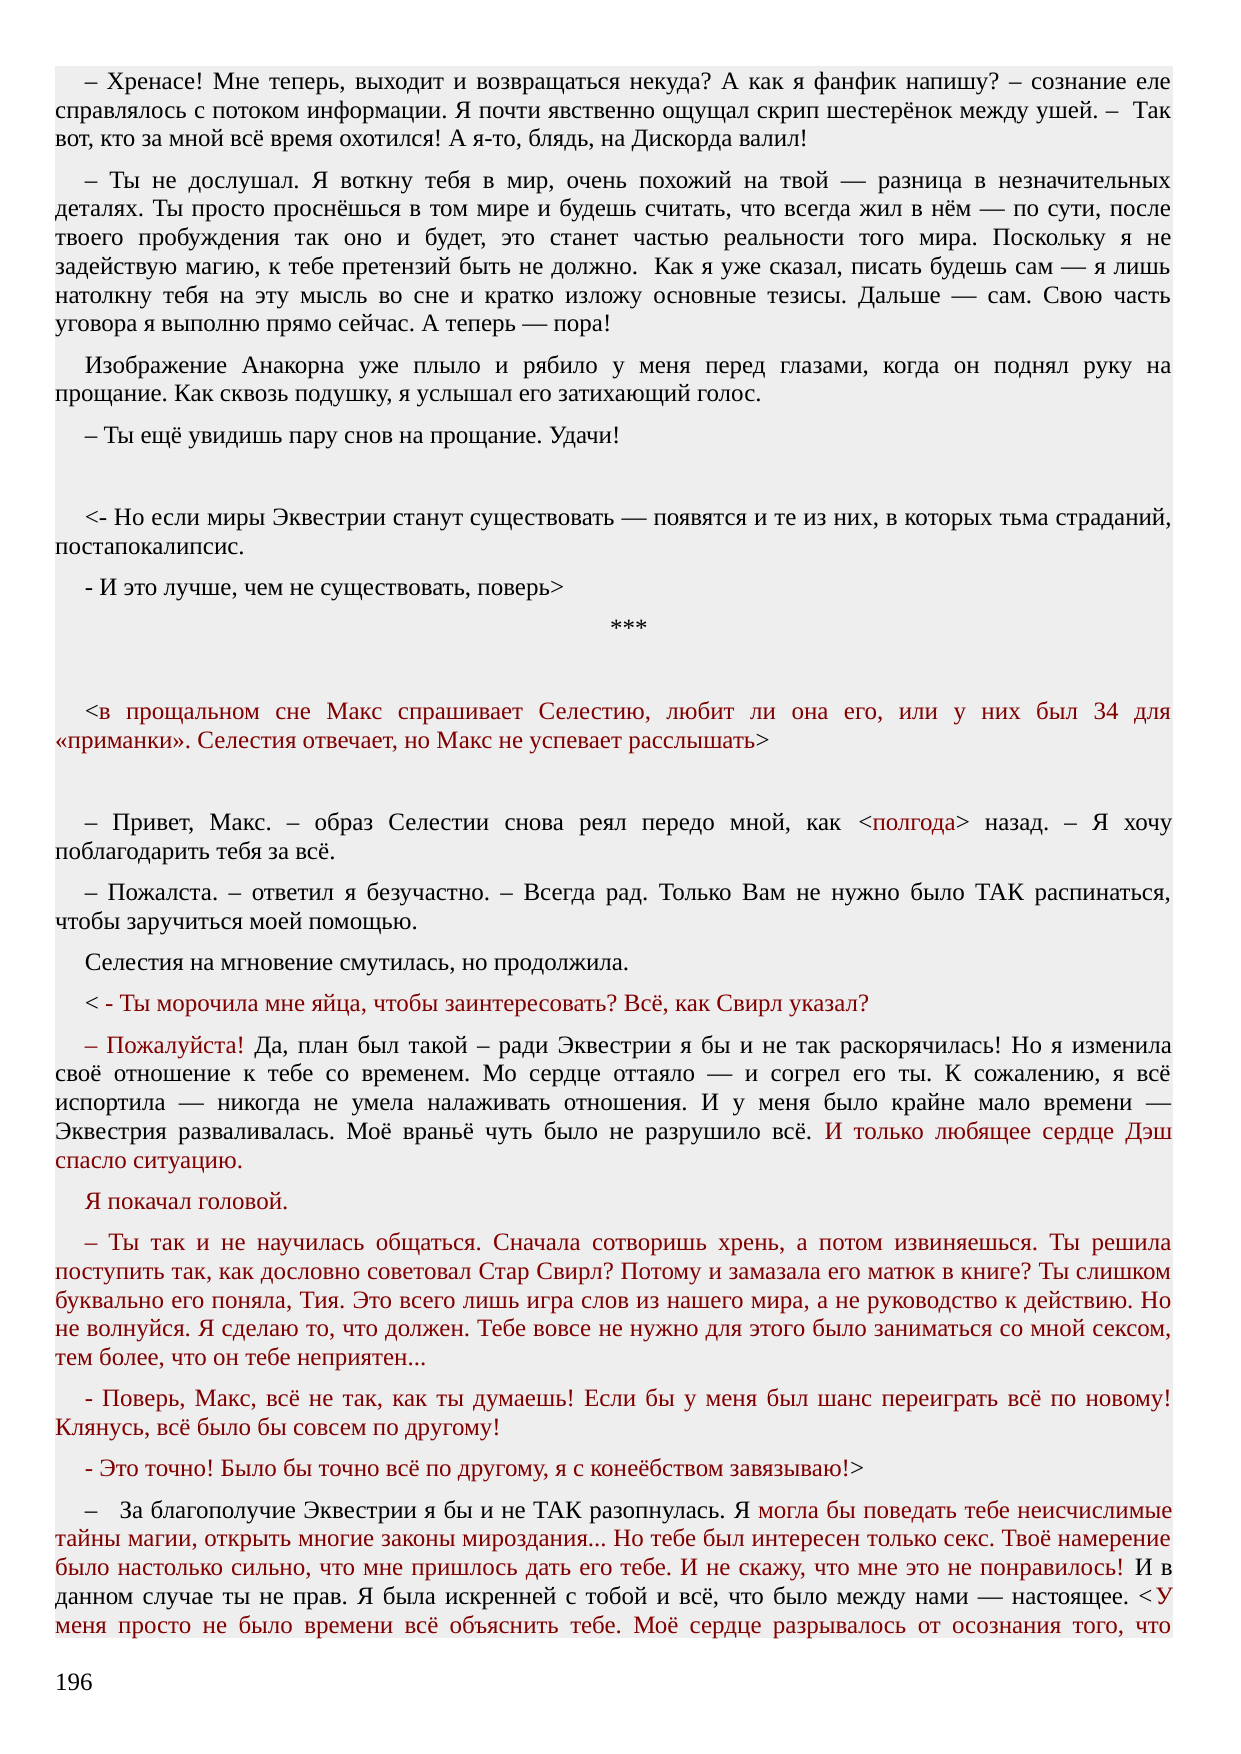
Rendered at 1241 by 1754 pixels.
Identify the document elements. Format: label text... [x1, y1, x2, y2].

text - Это точно! Было бы точно всё по другому, я с конеёбством завязываю!> [55, 1453, 1173, 1482]
text - Поверь, Макс, всё не так, как ты думаешь! Если бы у меня был шанс переиграть всё по новому! Клянусь, всё было бы совсем по другому! [55, 1383, 1173, 1441]
text – Привет, Макс. – образ Селестии снова реял передо мной, как <полгода> назад. – Я хочу поблагодарить тебя за всё. [55, 807, 1173, 865]
text – Пожалста. – ответил я безучастно. – Всегда рад. Только Вам не нужно было ТАК распинаться, чтобы заручиться моей помощью. [55, 877, 1173, 935]
text – Ты ещё увидишь пару снов на прощание. Удачи! [55, 420, 1173, 448]
text Изображение Анакорна уже плыло и рябило у меня перед глазами, когда он поднял руку на прощание. Как сквозь подушку, я услышал его затихающий голос. [55, 350, 1173, 407]
text <- Но если миры Эквестрии станут существовать — появятся и те из них, в которых тьма страданий, постапокалипсис. [55, 502, 1173, 560]
text – Ты так и не научилась общаться. Сначала сотворишь хрень, а потом извиняешься. Ты решила поступить так, как дословно советовал Стар Свирл? Потому и замазала его матюк в книге? Ты слишком буквально его поняла, Тия. Это всего лишь игра слов из нашего мира, а не руководство к действию. Но не волнуйся. Я сделаю то, что должен. Тебе вовсе не нужно для этого было заниматься со мной сексом, тем более, что он тебе неприятен... [55, 1227, 1173, 1371]
text *** [55, 613, 1173, 642]
text – За благополучие Эквестрии я бы и не ТАК разопнулась. Я могла бы поведать тебе неисчислимые тайны магии, открыть многие законы мироздания... Но тебе был интересен только секс. Твоё намерение было настолько сильно, что мне пришлось дать его тебе. И не скажу, что мне это не понравилось! И в данном случае ты не прав. Я была искренней с тобой и всё, что было между нами — настоящее. <У меня просто не было времени всё объяснить тебе. Моё сердце разрывалось от осознания того, что [55, 1495, 1173, 1638]
text – Хренасе! Мне теперь, выходит и возвращаться некуда? А как я фанфик напишу? – сознание еле справлялось с потоком информации. Я почти явственно ощущал скрип шестерёнок между ушей. – Так вот, кто за мной всё время охотился! А я-то, блядь, на Дискорда валил! [55, 66, 1173, 152]
text Селестия на мгновение смутилась, но продолжила. [55, 947, 1173, 976]
text < - Ты морочила мне яйца, чтобы заинтересовать? Всё, как Свирл указал? [55, 988, 1173, 1017]
text – Пожалуйста! Да, план был такой – ради Эквестрии я бы и не так раскорячилась! Но я изменила своё отношение к тебе со временем. Мо сердце оттаяло — и согрел его ты. К сожалению, я всё испортила — никогда не умела налаживать отношения. И у меня было крайне мало времени — Эквестрия разваливалась. Моё враньё чуть было не разрушило всё. И только любящее сердце Дэш спасло ситуацию. [55, 1030, 1173, 1173]
text - И это лучше, чем не существовать, поверь> [55, 572, 1173, 601]
text – Ты не дослушал. Я воткну тебя в мир, очень похожий на твой — разница в незначительных деталях. Ты просто проснёшься в том мире и будешь считать, что всегда жил в нём — по сути, после твоего пробуждения так оно и будет, это станет частью реальности того мира. Поскольку я не задействую магию, к тебе претензий быть не должно. Как я уже сказал, писать будешь сам — я лишь натолкну тебя на эту мысль во сне и кратко изложу основные тезисы. Дальше — сам. Свою часть уговора я выполню прямо сейчас. А теперь — пора! [55, 165, 1173, 337]
text <в прощальном сне Макс спрашивает Селестию, любит ли она его, или у них был 34 для «приманки». Селестия отвечает, но Макс не успевает расслышать> [55, 696, 1173, 753]
text Я покачал головой. [55, 1186, 1173, 1215]
